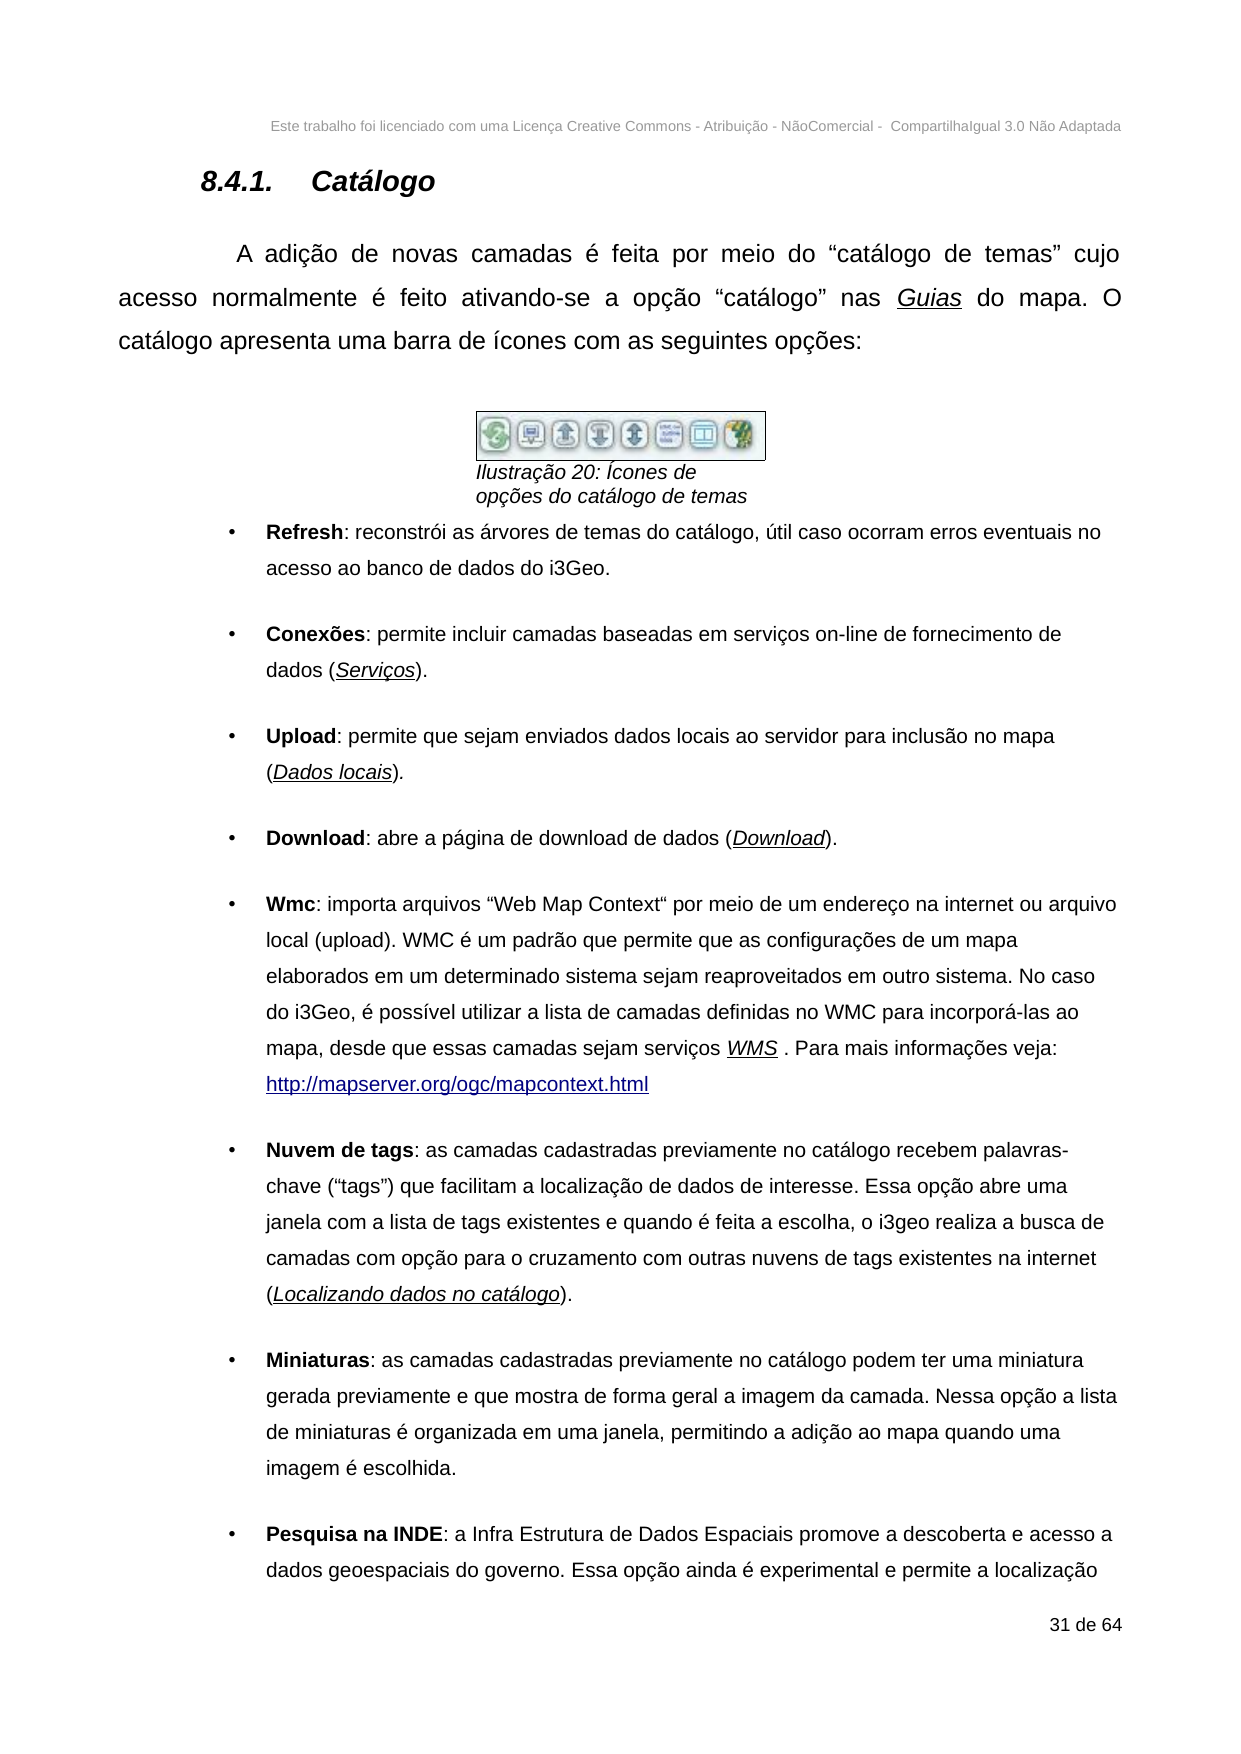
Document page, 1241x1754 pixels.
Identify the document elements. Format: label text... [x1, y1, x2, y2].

list Nuvem de tags: as camadas cadastradas previamente no catálogo recebem palavras-chave (“tags”) que facilitam a localização de dados de interesse. Essa opção abre uma janela com a lista de tags existentes e quando é feita a escolha, o i3geo realiza a busca de camadas com opção para o cruzamento com outras nuvens de tags existentes na internet (Localizando dados no catálogo). [228, 1138, 1122, 1306]
list Pesquisa na INDE: a Infra Estrutura de Dados Espaciais promove a descoberta e acesso a dados geoespaciais do governo. Essa opção ainda é experimental e permite a localização [228, 1522, 1122, 1582]
list Wmc: importa arquivos “Web Map Context“ por meio de um endereço na internet ou arquivo local (upload). WMC é um padrão que permite que as configurações de um mapa elaborados em um determinado sistema sejam reaproveitados em outro sistema. No caso do i3Geo, é possível utilizar a lista de camadas definidas no WMC para incorporá-las ao mapa, desde que essas camadas sejam serviços WMS . Para mais informações veja: http://mapserver.org/ogc/mapcontext.html [228, 892, 1122, 1096]
list Download: abre a página de download de dados (Download). [228, 826, 1122, 850]
list Miniaturas: as camadas cadastradas previamente no catálogo podem ter uma miniatura gerada previamente e que mostra de forma geral a imagem da camada. Nessa opção a lista de miniaturas é organizada em uma janela, permitindo a adição ao mapa quando uma imagem é escolhida. [228, 1348, 1122, 1480]
picture [477, 412, 765, 460]
list Conexões: permite incluir camadas baseadas em serviços on-line de fornecimento de dados (Serviços). [228, 622, 1122, 682]
list Ilustração 20: Ícones de opções do catálogo de temas [476, 461, 765, 508]
list Upload: permite que sejam enviados dados locais ao servidor para inclusão no mapa (Dados locais). [228, 724, 1122, 784]
list Refresh: reconstrói as árvores de temas do catálogo, útil caso ocorram erros eventuais no acesso ao banco de dados do i3Geo. [228, 399, 1122, 580]
subtitle Catálogo [163, 164, 1122, 198]
text A adição de novas camadas é feita por meio do “catálogo de temas” cujo acesso normalmente é feito ativando-se a opção “catálogo” nas Guias do mapa. O catálogo apresenta uma barra de ícones com as seguintes opções: [118, 239, 1122, 354]
